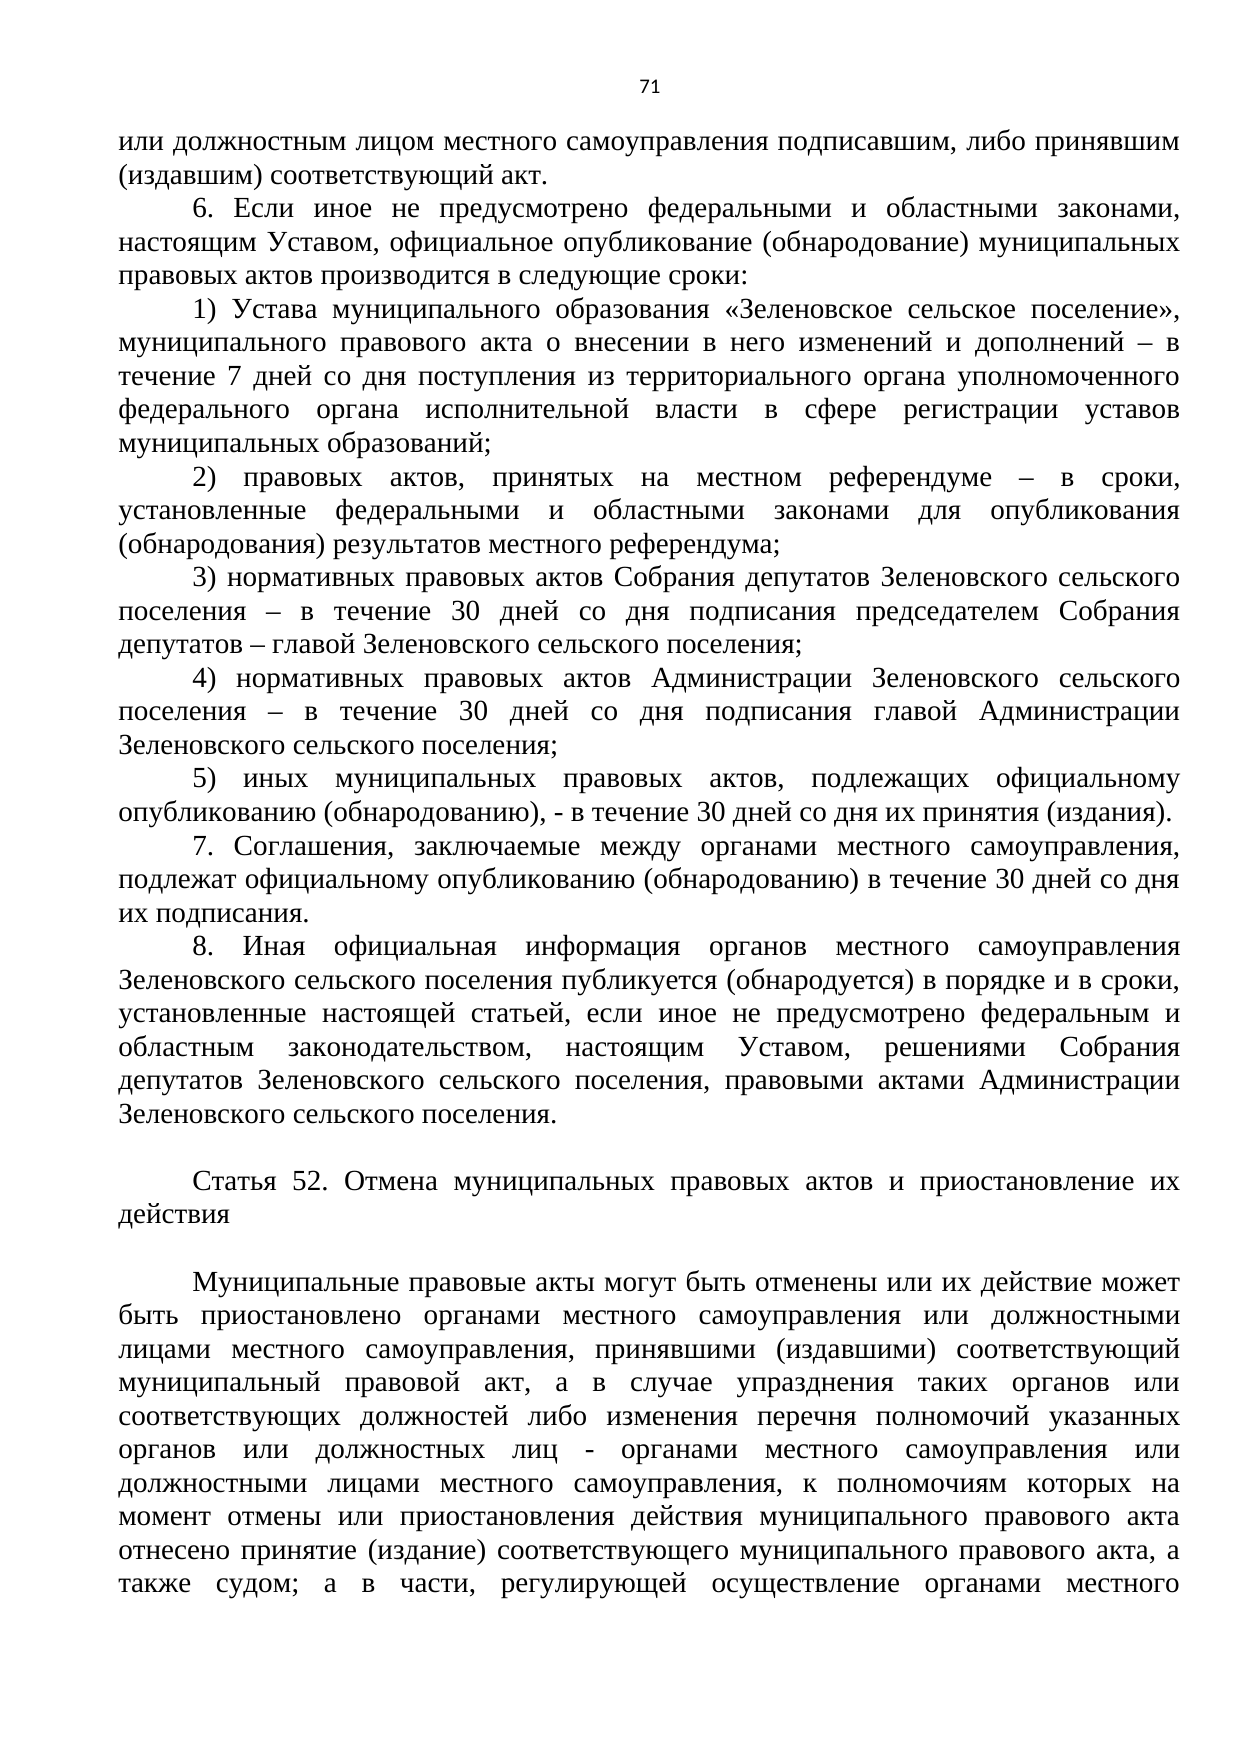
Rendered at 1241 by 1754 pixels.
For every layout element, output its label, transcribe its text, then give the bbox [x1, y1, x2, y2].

text 2) правовых актов, принятых на местном референдуме – в сроки, установленные федеральными и областными законами для опубликования (обнародования) результатов местного референдума; [118, 459, 1181, 559]
text 1) Устава муниципального образования «Зеленовское сельское поселение», муниципального правового акта о внесении в него изменений и дополнений – в течение 7 дней со дня поступления из территориального органа уполномоченного федерального органа исполнительной власти в сфере регистрации уставов муниципальных образований; [118, 291, 1181, 459]
text Статья 52. Отмена муниципальных правовых актов и приостановление их действия [118, 1163, 1181, 1230]
text 5) иных муниципальных правовых актов, подлежащих официальному опубликованию (обнародованию), - в течение 30 дней со дня их принятия (издания). [118, 761, 1181, 828]
text 4) нормативных правовых актов Администрации Зеленовского сельского поселения – в течение 30 дней со дня подписания главой Администрации Зеленовского сельского поселения; [118, 660, 1181, 761]
text Муниципальные правовые акты могут быть отменены или их действие может быть приостановлено органами местного самоуправления или должностными лицами местного самоуправления, принявшими (издавшими) соответствующий муниципальный правовой акт, а в случае упразднения таких органов или соответствующих должностей либо изменения перечня полномочий указанных органов или должностных лиц - органами местного самоуправления или должностными лицами местного самоуправления, к полномочиям которых на момент отмены или приостановления действия муниципального правового акта отнесено принятие (издание) соответствующего муниципального правового акта, а также судом; а в части, регулирующей осуществление органами местного [118, 1264, 1181, 1599]
text или должностным лицом местного самоуправления подписавшим, либо принявшим (издавшим) соответствующий акт. [118, 123, 1181, 190]
text 7. Соглашения, заключаемые между органами местного самоуправления, подлежат официальному опубликованию (обнародованию) в течение 30 дней со дня их подписания. [118, 828, 1181, 928]
text 3) нормативных правовых актов Собрания депутатов Зеленовского сельского поселения – в течение 30 дней со дня подписания председателем Собрания депутатов – главой Зеленовского сельского поселения; [118, 559, 1181, 660]
text 8. Иная официальная информация органов местного самоуправления Зеленовского сельского поселения публикуется (обнародуется) в порядке и в сроки, установленные настоящей статьей, если иное не предусмотрено федеральным и областным законодательством, настоящим Уставом, решениями Собрания депутатов Зеленовского сельского поселения, правовыми актами Администрации Зеленовского сельского поселения. [118, 928, 1181, 1129]
text 6. Если иное не предусмотрено федеральными и областными законами, настоящим Уставом, официальное опубликование (обнародование) муниципальных правовых актов производится в следующие сроки: [118, 190, 1181, 291]
